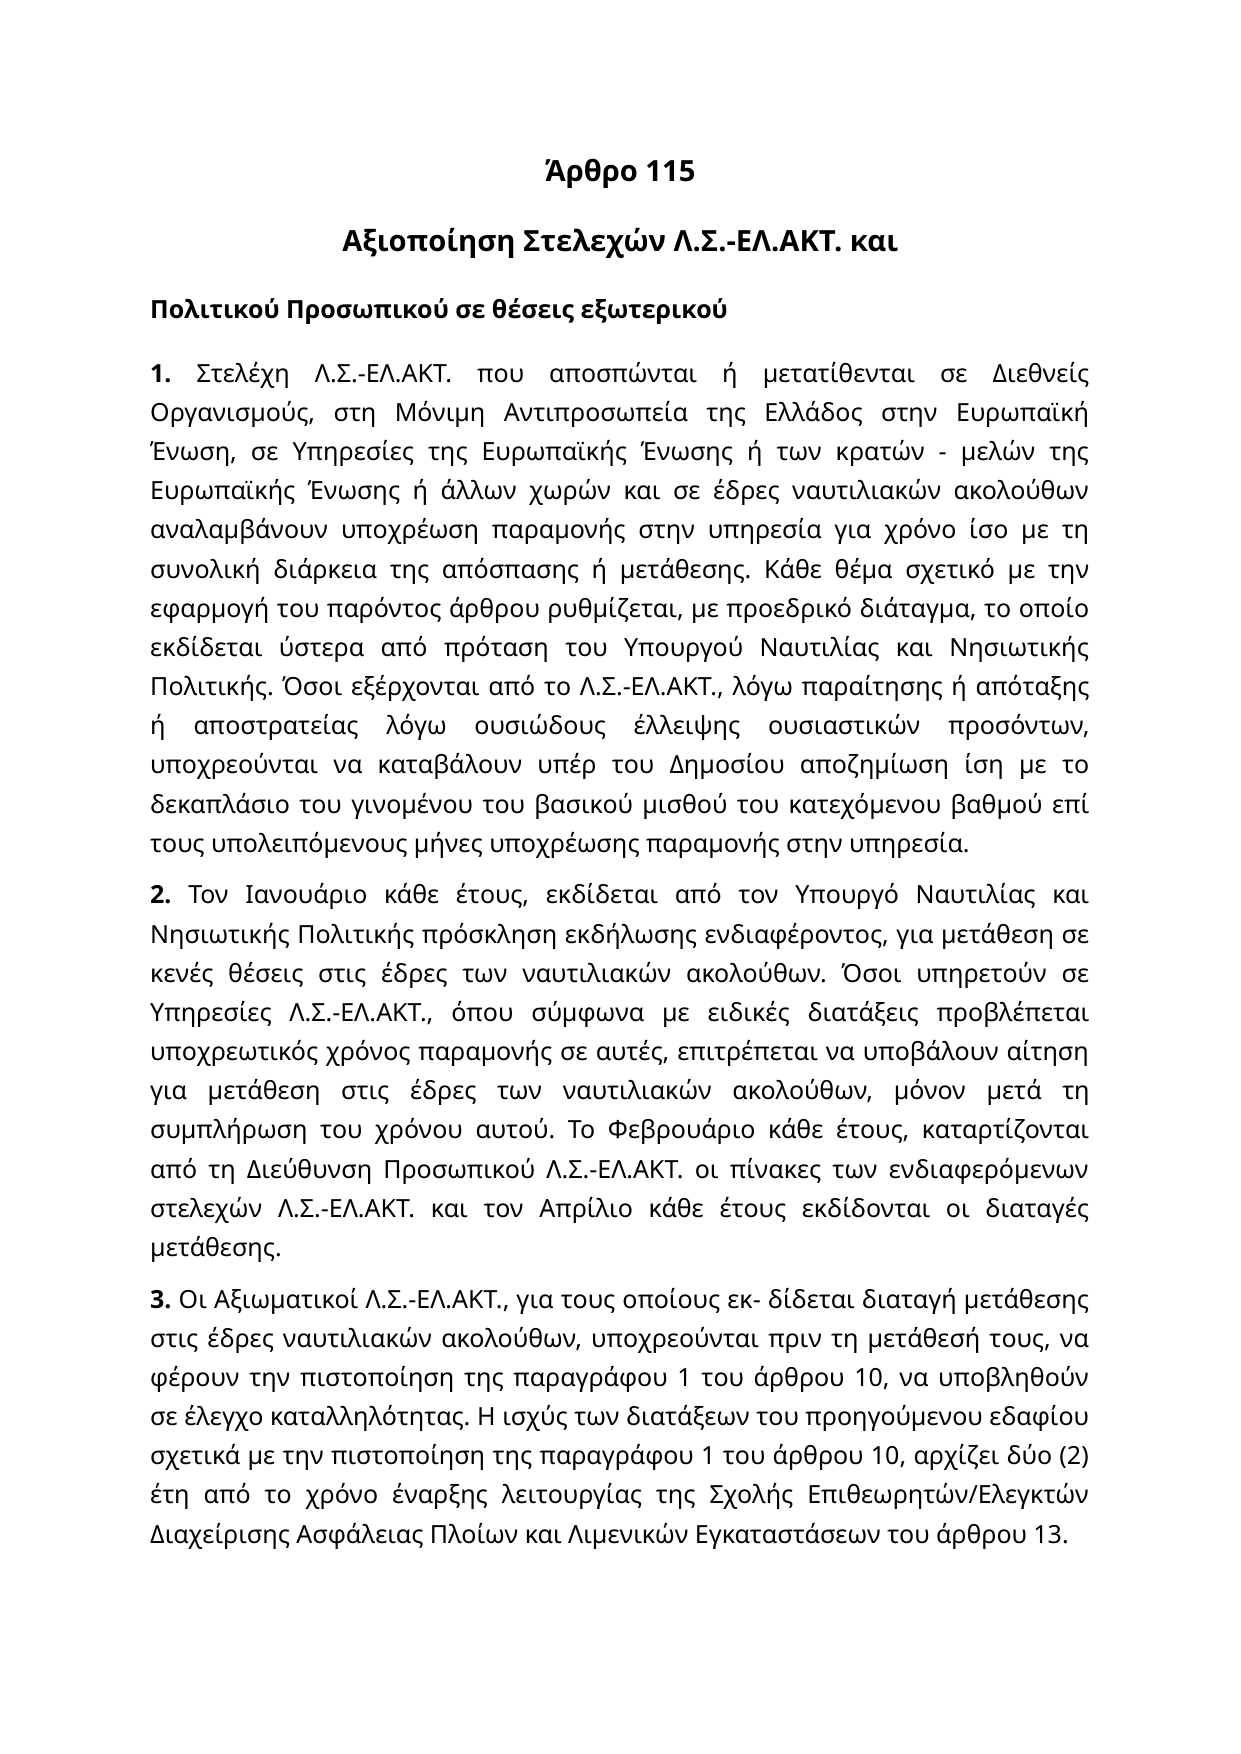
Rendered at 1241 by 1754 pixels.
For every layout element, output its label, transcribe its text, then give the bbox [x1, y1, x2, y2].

subtitle Αξιοποίηση Στελεχών Λ.Σ.-ΕΛ.ΑΚΤ. και [150, 221, 1090, 260]
text 3. Οι Αξιωματικοί Λ.Σ.-ΕΛ.ΑΚΤ., για τους οποίους εκ- δίδεται διαταγή μετάθεσης στις έδρες ναυτιλιακών ακολούθων, υποχρεούνται πριν τη μετάθεσή τους, να φέρουν την πιστοποίηση της παραγράφου 1 του άρθρου 10, να υποβληθούν σε έλεγχο καταλληλότητας. Η ισχύς των διατάξεων του προηγούμενου εδαφίου σχετικά με την πιστοποίηση της παραγράφου 1 του άρθρου 10, αρχίζει δύο (2) έτη από το χρόνο έναρξης λειτουργίας της Σχολής Επιθεωρητών/Ελεγκτών Διαχείρισης Ασφάλειας Πλοίων και Λιμενικών Εγκαταστάσεων του άρθρου 13. [150, 1281, 1090, 1550]
text 1. Στελέχη Λ.Σ.-ΕΛ.ΑΚΤ. που αποσπώνται ή μετατίθενται σε Διεθνείς Οργανισμούς, στη Μόνιμη Αντιπροσωπεία της Ελλάδος στην Ευρωπαϊκή Ένωση, σε Υπηρεσίες της Ευρωπαϊκής Ένωσης ή των κρατών - μελών της Ευρωπαϊκής Ένωσης ή άλλων χωρών και σε έδρες ναυτιλιακών ακολούθων αναλαμβάνουν υποχρέωση παραμονής στην υπηρεσία για χρόνο ίσο με τη συνολική διάρκεια της απόσπασης ή μετάθεσης. Κάθε θέμα σχετικό με την εφαρμογή του παρόντος άρθρου ρυθμίζεται, με προεδρικό διάταγμα, το οποίο εκδίδεται ύστερα από πρόταση του Υπουργού Ναυτιλίας και Νησιωτικής Πολιτικής. Όσοι εξέρχονται από το Λ.Σ.-ΕΛ.ΑΚΤ., λόγω παραίτησης ή απόταξης ή αποστρατείας λόγω ουσιώδους έλλειψης ουσιαστικών προσόντων, υποχρεούνται να καταβάλουν υπέρ του Δημοσίου αποζημίωση ίση με το δεκαπλάσιο του γινομένου του βασικού μισθού του κατεχόμενου βαθμού επί τους υπολειπόμενους μήνες υποχρέωσης παραμονής στην υπηρεσία. [150, 355, 1090, 859]
subtitle Άρθρο 115 [150, 150, 1090, 190]
text Πολιτικού Προσωπικού σε θέσεις εξωτερικού [150, 291, 1090, 325]
text 2. Τον Ιανουάριο κάθε έτους, εκδίδεται από τον Υπουργό Ναυτιλίας και Νησιωτικής Πολιτικής πρόσκληση εκδήλωσης ενδιαφέροντος, για μετάθεση σε κενές θέσεις στις έδρες των ναυτιλιακών ακολούθων. Όσοι υπηρετούν σε Υπηρεσίες Λ.Σ.-ΕΛ.ΑΚΤ., όπου σύμφωνα με ειδικές διατάξεις προβλέπεται υποχρεωτικός χρόνος παραμονής σε αυτές, επιτρέπεται να υποβάλουν αίτηση για μετάθεση στις έδρες των ναυτιλιακών ακολούθων, μόνον μετά τη συμπλήρωση του χρόνου αυτού. Το Φεβρουάριο κάθε έτους, καταρτίζονται από τη Διεύθυνση Προσωπικού Λ.Σ.-ΕΛ.ΑΚΤ. οι πίνακες των ενδιαφερόμενων στελεχών Λ.Σ.-ΕΛ.ΑΚΤ. και τον Απρίλιο κάθε έτους εκδίδονται οι διαταγές μετάθεσης. [150, 877, 1090, 1264]
